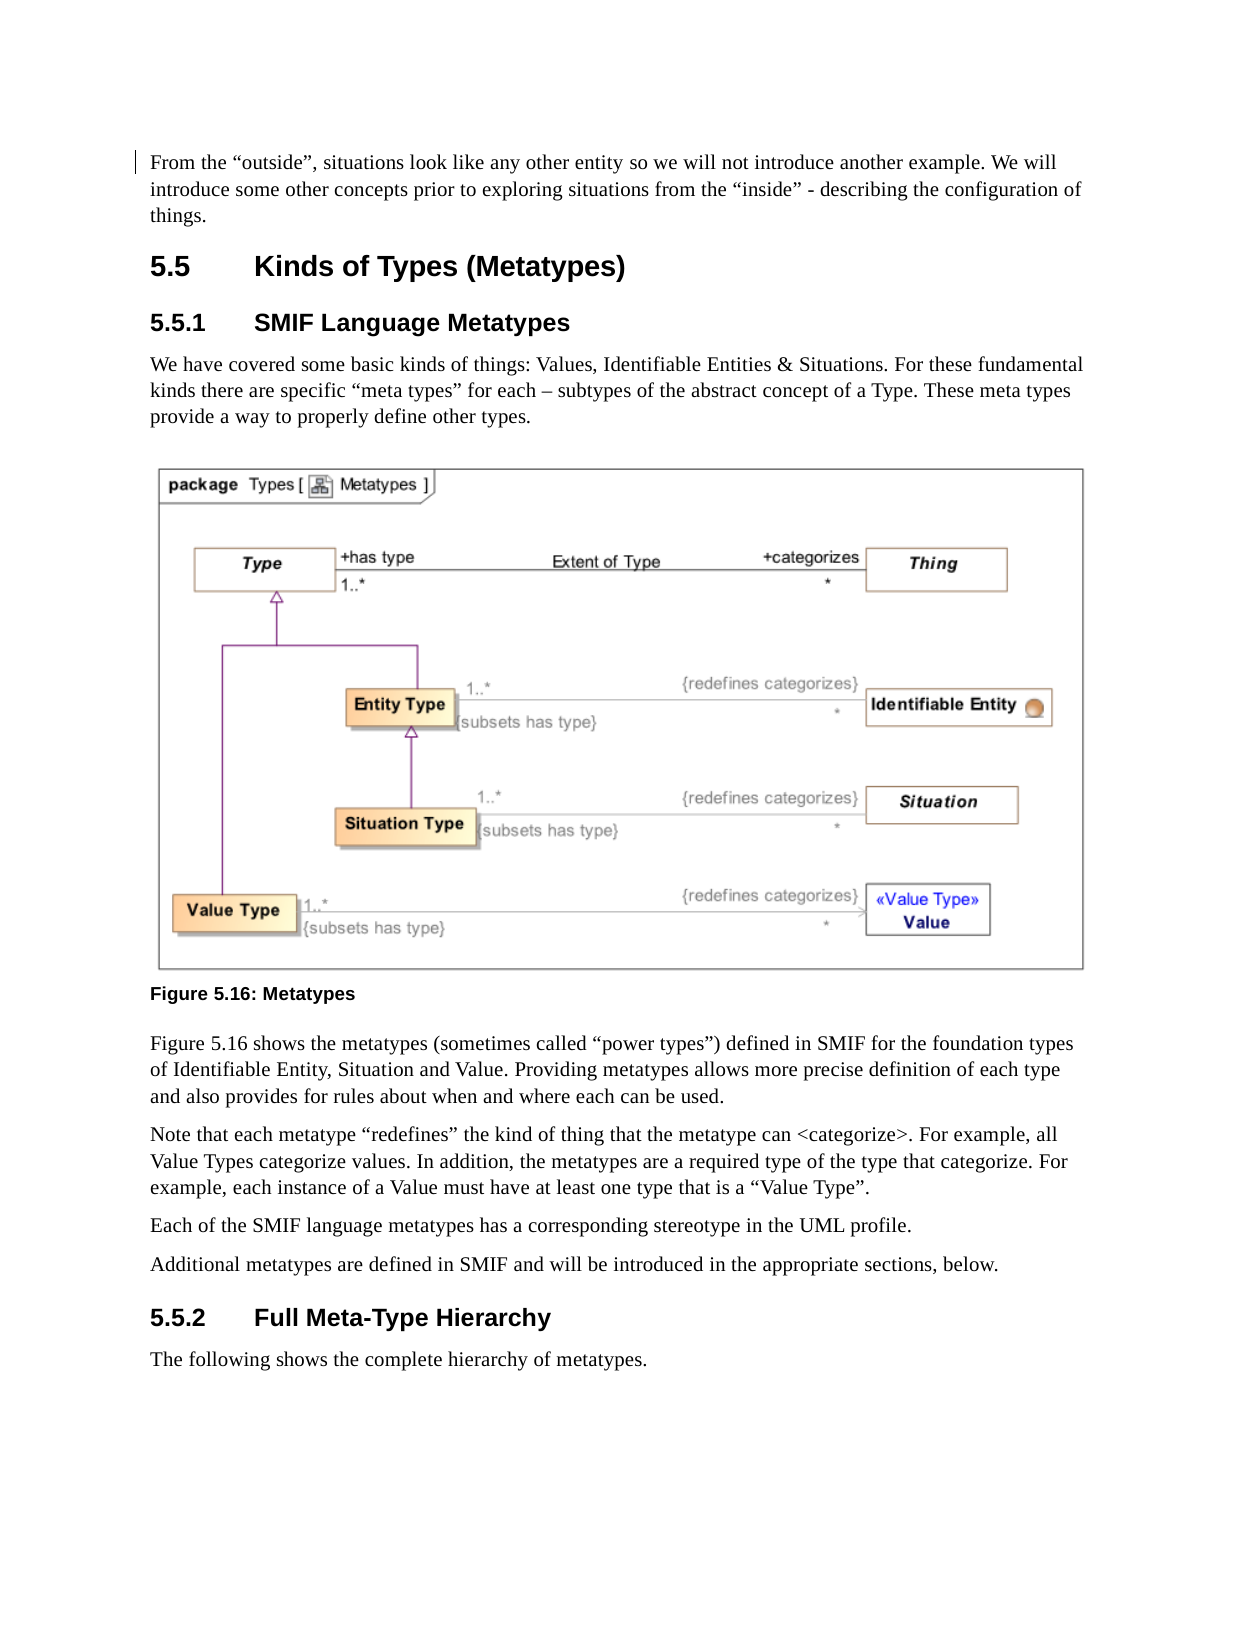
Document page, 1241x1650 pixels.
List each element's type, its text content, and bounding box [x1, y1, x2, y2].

text Note that each metatype “redefines” the kind of thing that the metatype can <categorize>. For example, all Value Types categorize values. In addition, the metatypes are a required type of the type that categorize. For example, each instance of a Value must have at least one type that is a “Value Type”. [150, 1122, 1090, 1199]
text [150, 443, 1090, 460]
subtitle Kinds of Types (Metatypes) [150, 249, 1090, 282]
text The following shows the complete hierarchy of metatypes. [150, 1347, 1090, 1371]
text From the “outside”, situations look like any other entity so we will not introduce another example. We will introduce some other concepts prior to exploring situations from the “inside” - describing the configuration of things. [150, 150, 1090, 227]
subtitle Full Meta-Type Hierarchy [150, 1303, 1090, 1332]
text Additional metatypes are defined in SMIF and will be introduced in the appropriate sections, below. [150, 1251, 1090, 1275]
text Figure 5.16 shows the metatypes (sometimes called “power types”) defined in SMIF for the foundation types of Identifiable Entity, Situation and Value. Providing metatypes allows more precise definition of each type and also provides for rules about when and where each can be used. [150, 1005, 1090, 1108]
text We have covered some basic kinds of things: Values, Identifiable Entities & Situations. For these fundamental kinds there are specific “meta types” for each – subtypes of the abstract concept of a Type. These meta types provide a way to properly define other types. [150, 351, 1090, 428]
picture [150, 460, 1090, 977]
subtitle SMIF Language Metatypes [150, 308, 1090, 337]
text Each of the SMIF language metatypes has a corresponding stereotype in the UML profile. [150, 1213, 1090, 1237]
text Figure 5.16: Metatypes [150, 977, 1090, 1005]
